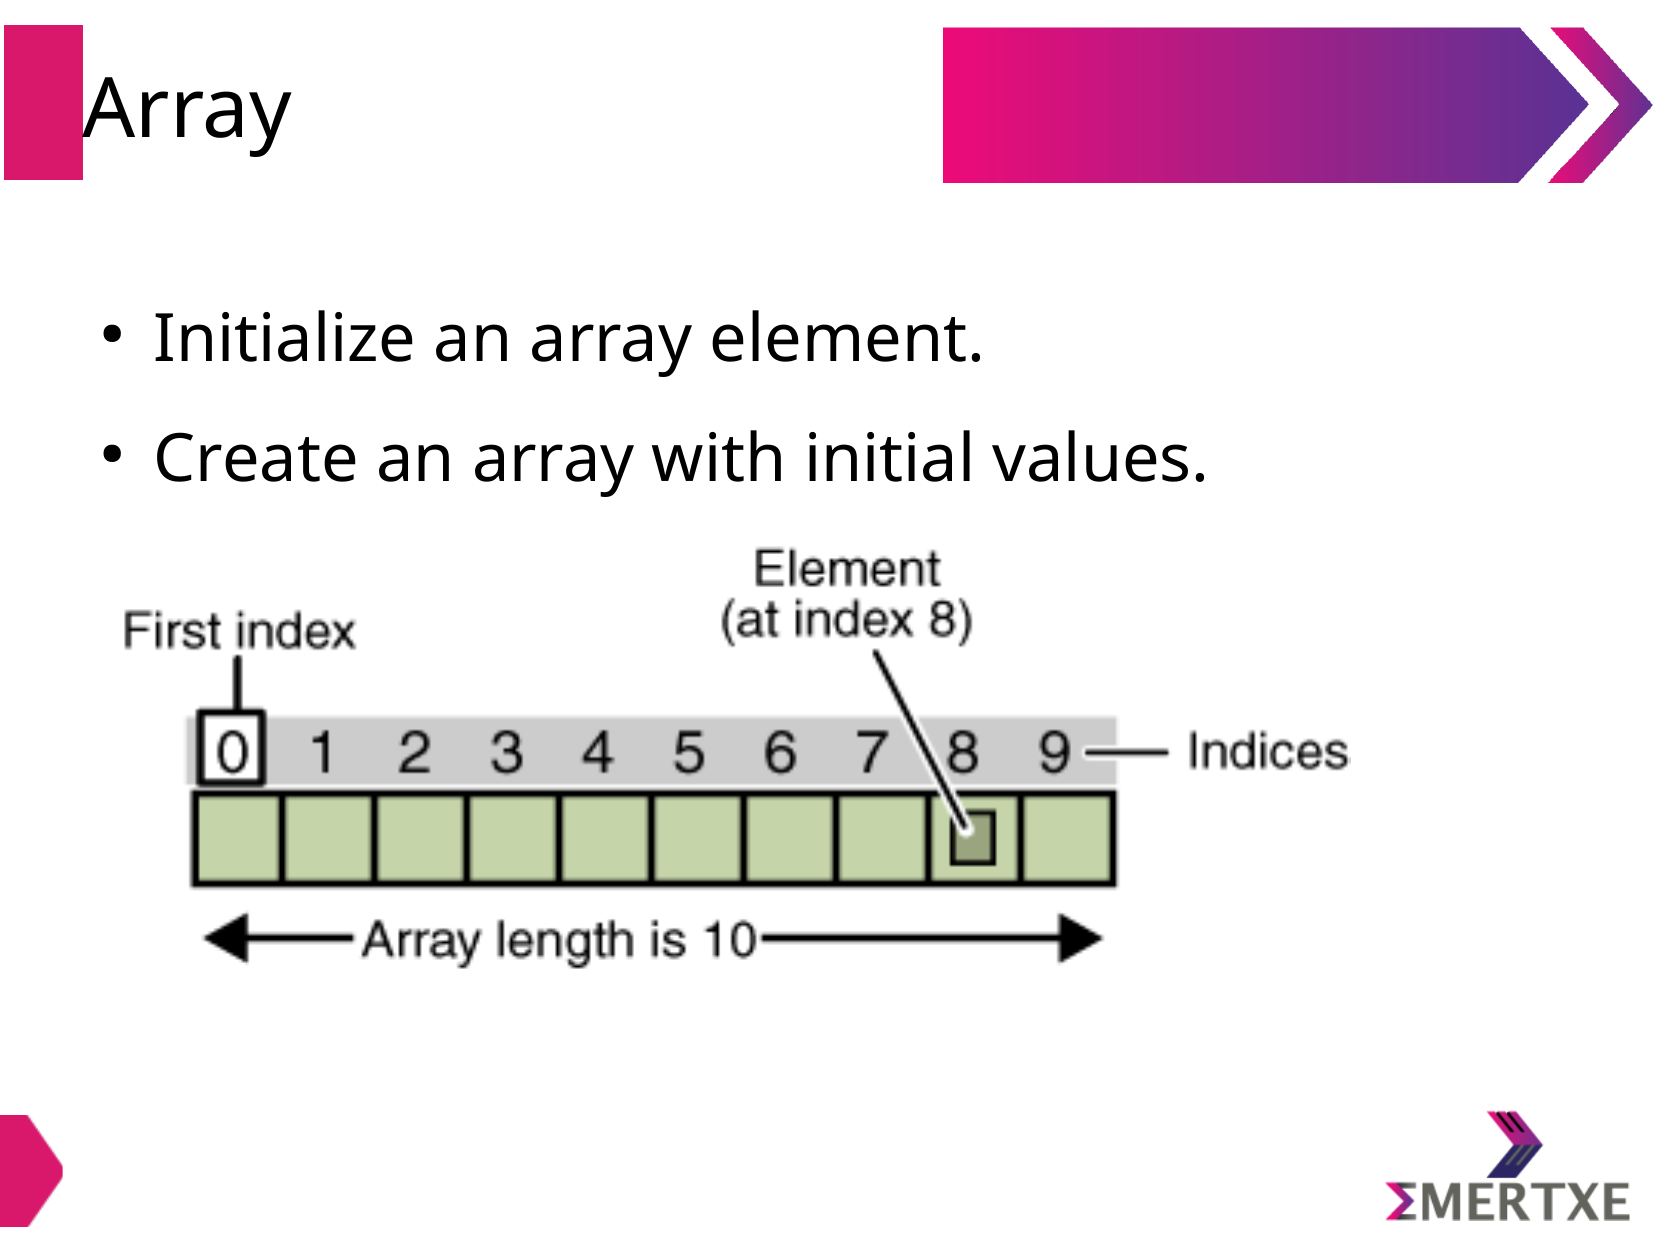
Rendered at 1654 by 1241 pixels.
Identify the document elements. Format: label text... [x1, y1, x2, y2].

list Initialize an array element. Create an array with initial values. [82, 290, 1571, 1010]
title Array [82, 2, 1571, 210]
picture [1571, 27, 1653, 183]
picture [1385, 1107, 1631, 1221]
picture [120, 539, 1351, 976]
